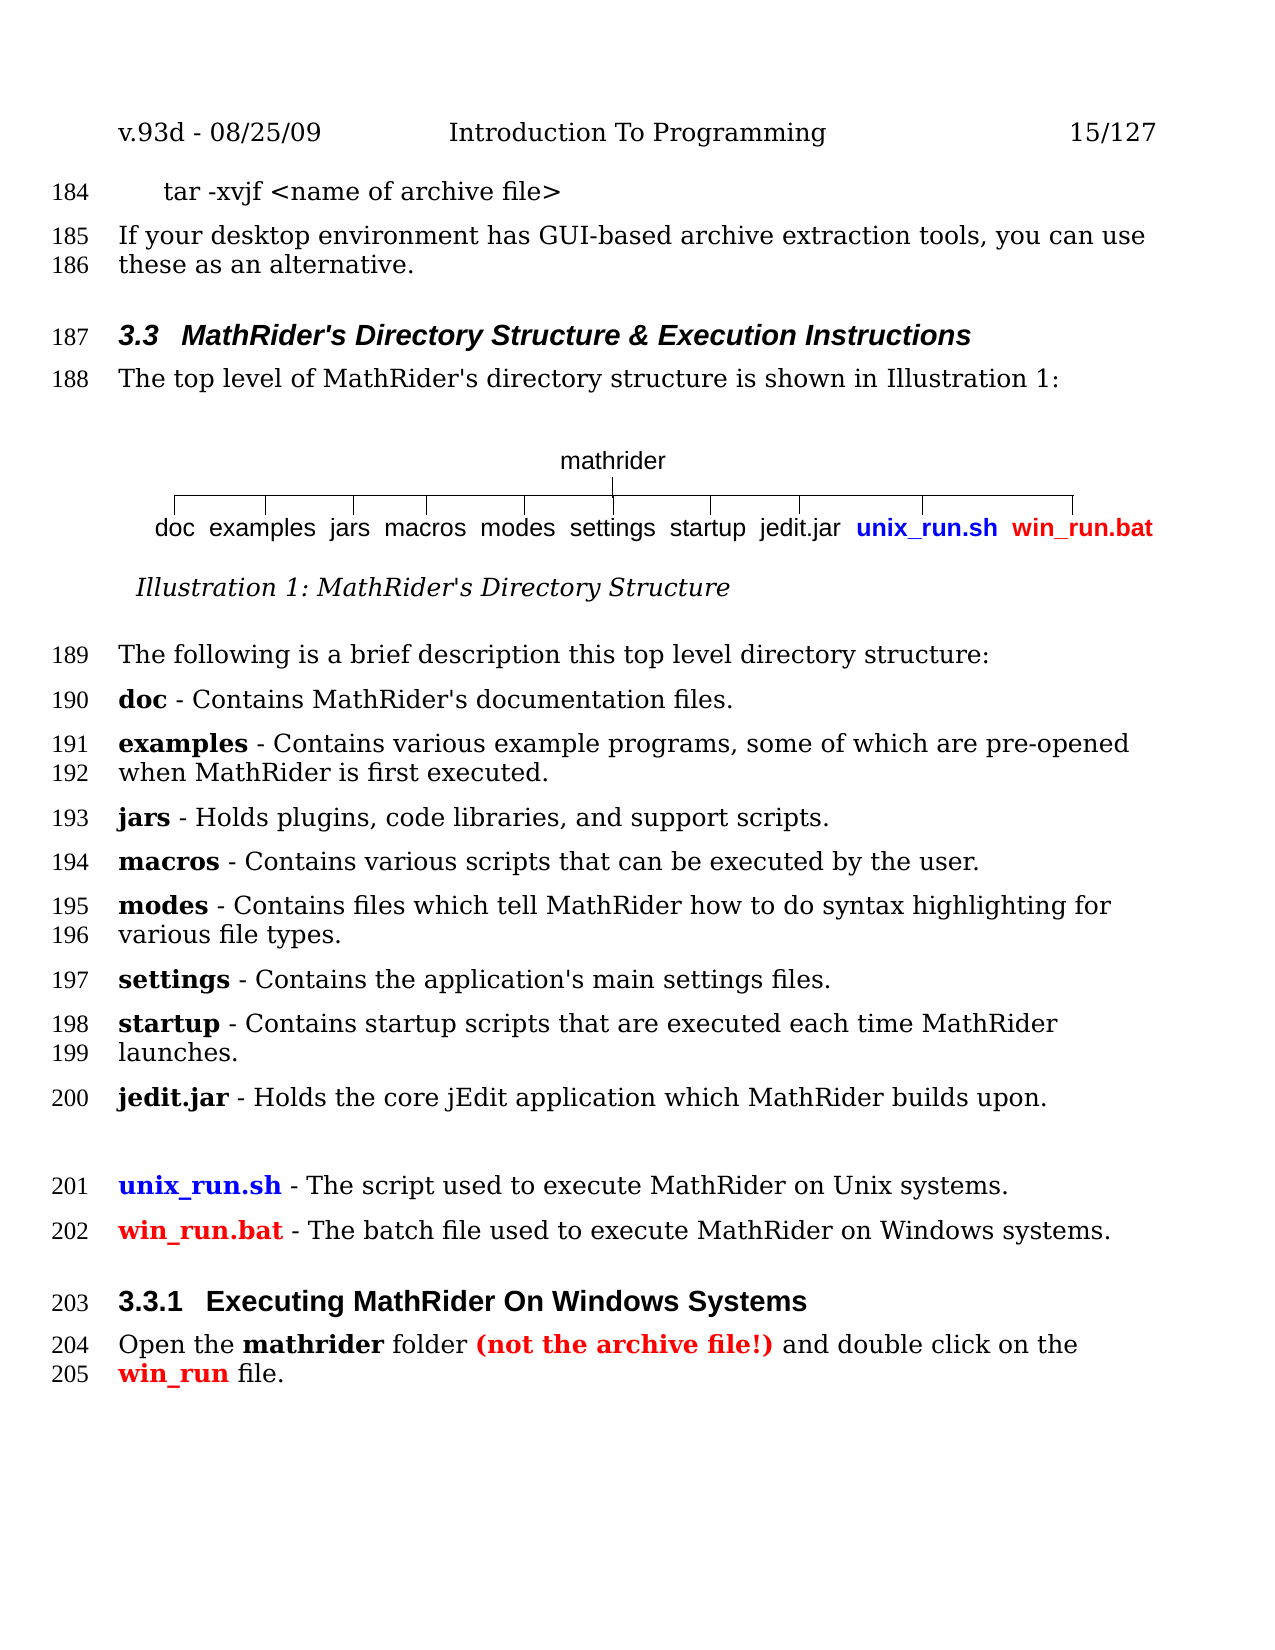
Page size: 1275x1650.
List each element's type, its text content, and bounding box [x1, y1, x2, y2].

text jedit.jar - Holds the core jEdit application which MathRider builds upon. [118, 1083, 1157, 1112]
text modes - Contains files which tell MathRider how to do syntax highlighting for various file types. [118, 891, 1157, 950]
text unix_run.sh - The script used to execute MathRider on Unix systems. [118, 1171, 1157, 1201]
text The following is a brief description this top level directory structure: [118, 641, 1157, 670]
text Open the mathrider folder (not the archive file!) and double click on the win_run file. [118, 1330, 1157, 1388]
text jars - Holds plugins, code libraries, and support scripts. [118, 803, 1157, 832]
text macros - Contains various scripts that can be executed by the user. [118, 847, 1157, 876]
text Illustration 1: MathRider's Directory Structure [136, 419, 1153, 602]
text startup - Contains startup scripts that are executed each time MathRider launches. [118, 1009, 1157, 1068]
text settings - Contains the application's main settings files. [118, 965, 1157, 994]
text tar -xvjf <name of archive file> [163, 177, 1157, 206]
text win_run.bat - The batch file used to execute MathRider on Windows systems. [118, 1216, 1157, 1245]
text The top level of MathRider's directory structure is shown in Illustration 1: [118, 364, 1157, 393]
text doc - Contains MathRider's documentation files. [118, 685, 1157, 714]
subtitle Executing MathRider On Windows Systems [118, 1284, 1157, 1318]
text examples - Contains various example programs, some of which are pre-opened when MathRider is first executed. [118, 729, 1157, 788]
text If your desktop environment has GUI-based archive extraction tools, you can use these as an alternative. [118, 221, 1157, 279]
subtitle MathRider's Directory Structure & Execution Instructions [118, 318, 1157, 352]
